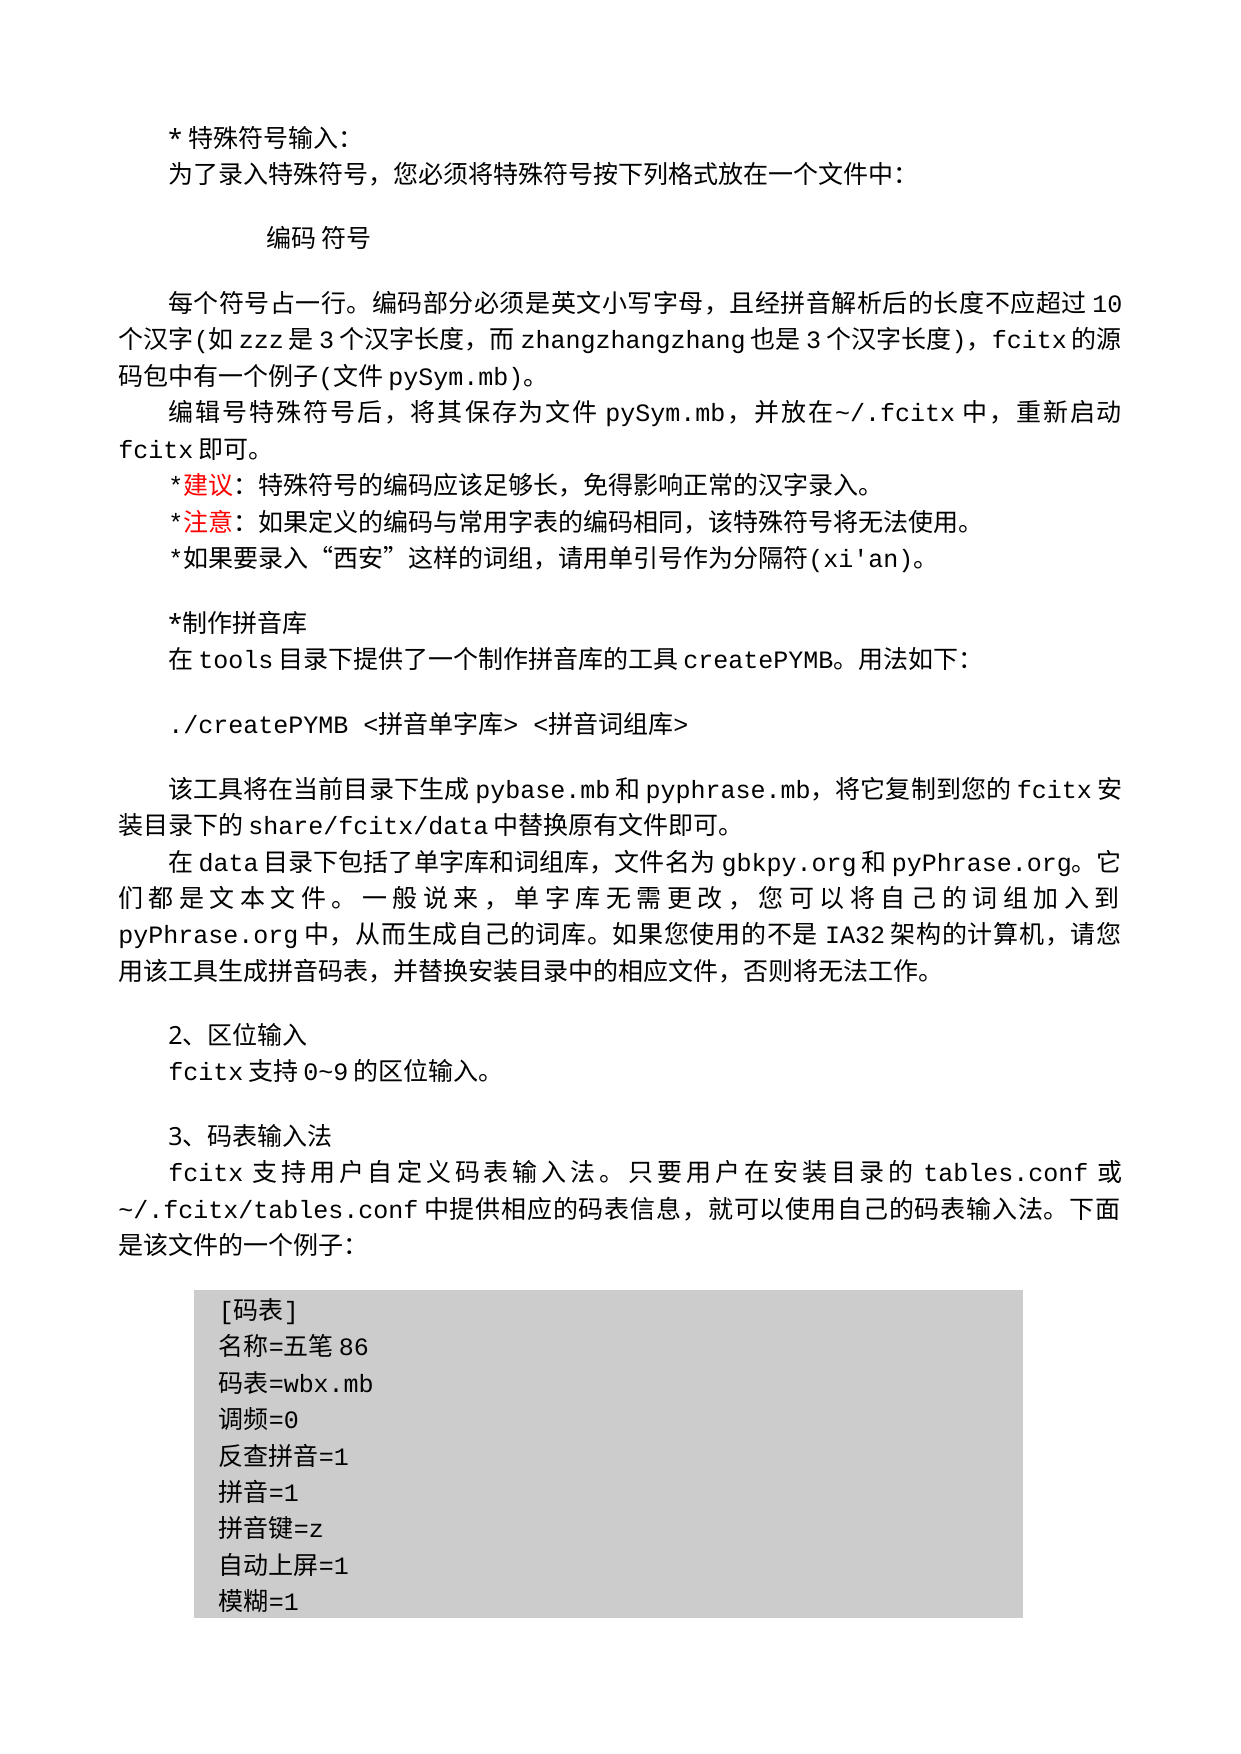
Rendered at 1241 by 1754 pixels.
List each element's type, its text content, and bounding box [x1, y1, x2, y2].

text * 特殊符号输入： [118, 118, 1122, 154]
text 3、码表输入法 [118, 1117, 1122, 1153]
table_header [码表] 名称=五笔86 码表=wbx.mb 调频=0 反查拼音=1 拼音=1 拼音键=z 自动上屏=1 模糊=1 [194, 1290, 1023, 1618]
text 2、区位输入 [118, 1016, 1122, 1052]
text 每个符号占一行。编码部分必须是英文小写字母，且经拼音解析后的长度不应超过10个汉字(如zzz是3个汉字长度，而 zhangzhangzhang也是3个汉字长度)，fcitx的源码包中有一个例子(文件pySym.mb)。 [118, 283, 1122, 393]
text *制作拼音库 [118, 603, 1122, 640]
text 为了录入特殊符号，您必须将特殊符号按下列格式放在一个文件中： [118, 154, 1122, 191]
text ./createPYMB <拼音单字库> <拼音词组库> [118, 704, 1122, 741]
text 该工具将在当前目录下生成pybase.mb和pyphrase.mb，将它复制到您的fcitx安装目录下的share/fcitx/data中替换原有文件即可。 [118, 769, 1122, 842]
text 在tools目录下提供了一个制作拼音库的工具createPYMB。用法如下： [118, 640, 1122, 676]
text fcitx支持0~9的区位输入。 [118, 1052, 1122, 1088]
text *如果要录入“西安”这样的词组，请用单引号作为分隔符(xi'an)。 [118, 539, 1122, 575]
text 在data目录下包括了单字库和词组库，文件名为gbkpy.org和pyPhrase.org。它们都是文本文件。一般说来，单字库无需更改，您可以将自己的词组加入到pyPhrase.org中，从而生成自己的词库。如果您使用的不是IA32架构的计算机，请您用该工具生成拼音码表，并替换安装目录中的相应文件，否则将无法工作。 [118, 842, 1122, 987]
text 编辑号特殊符号后，将其保存为文件pySym.mb，并放在~/.fcitx中，重新启动fcitx即可。 [118, 393, 1122, 466]
text *注意：如果定义的编码与常用字表的编码相同，该特殊符号将无法使用。 [118, 502, 1122, 539]
text *建议：特殊符号的编码应该足够长，免得影响正常的汉字录入。 [118, 466, 1122, 502]
text 编码 符号 [118, 219, 1122, 255]
text fcitx支持用户自定义码表输入法。只要用户在安装目录的tables.conf或~/.fcitx/tables.conf中提供相应的码表信息，就可以使用自己的码表输入法。下面是该文件的一个例子： [118, 1153, 1122, 1262]
